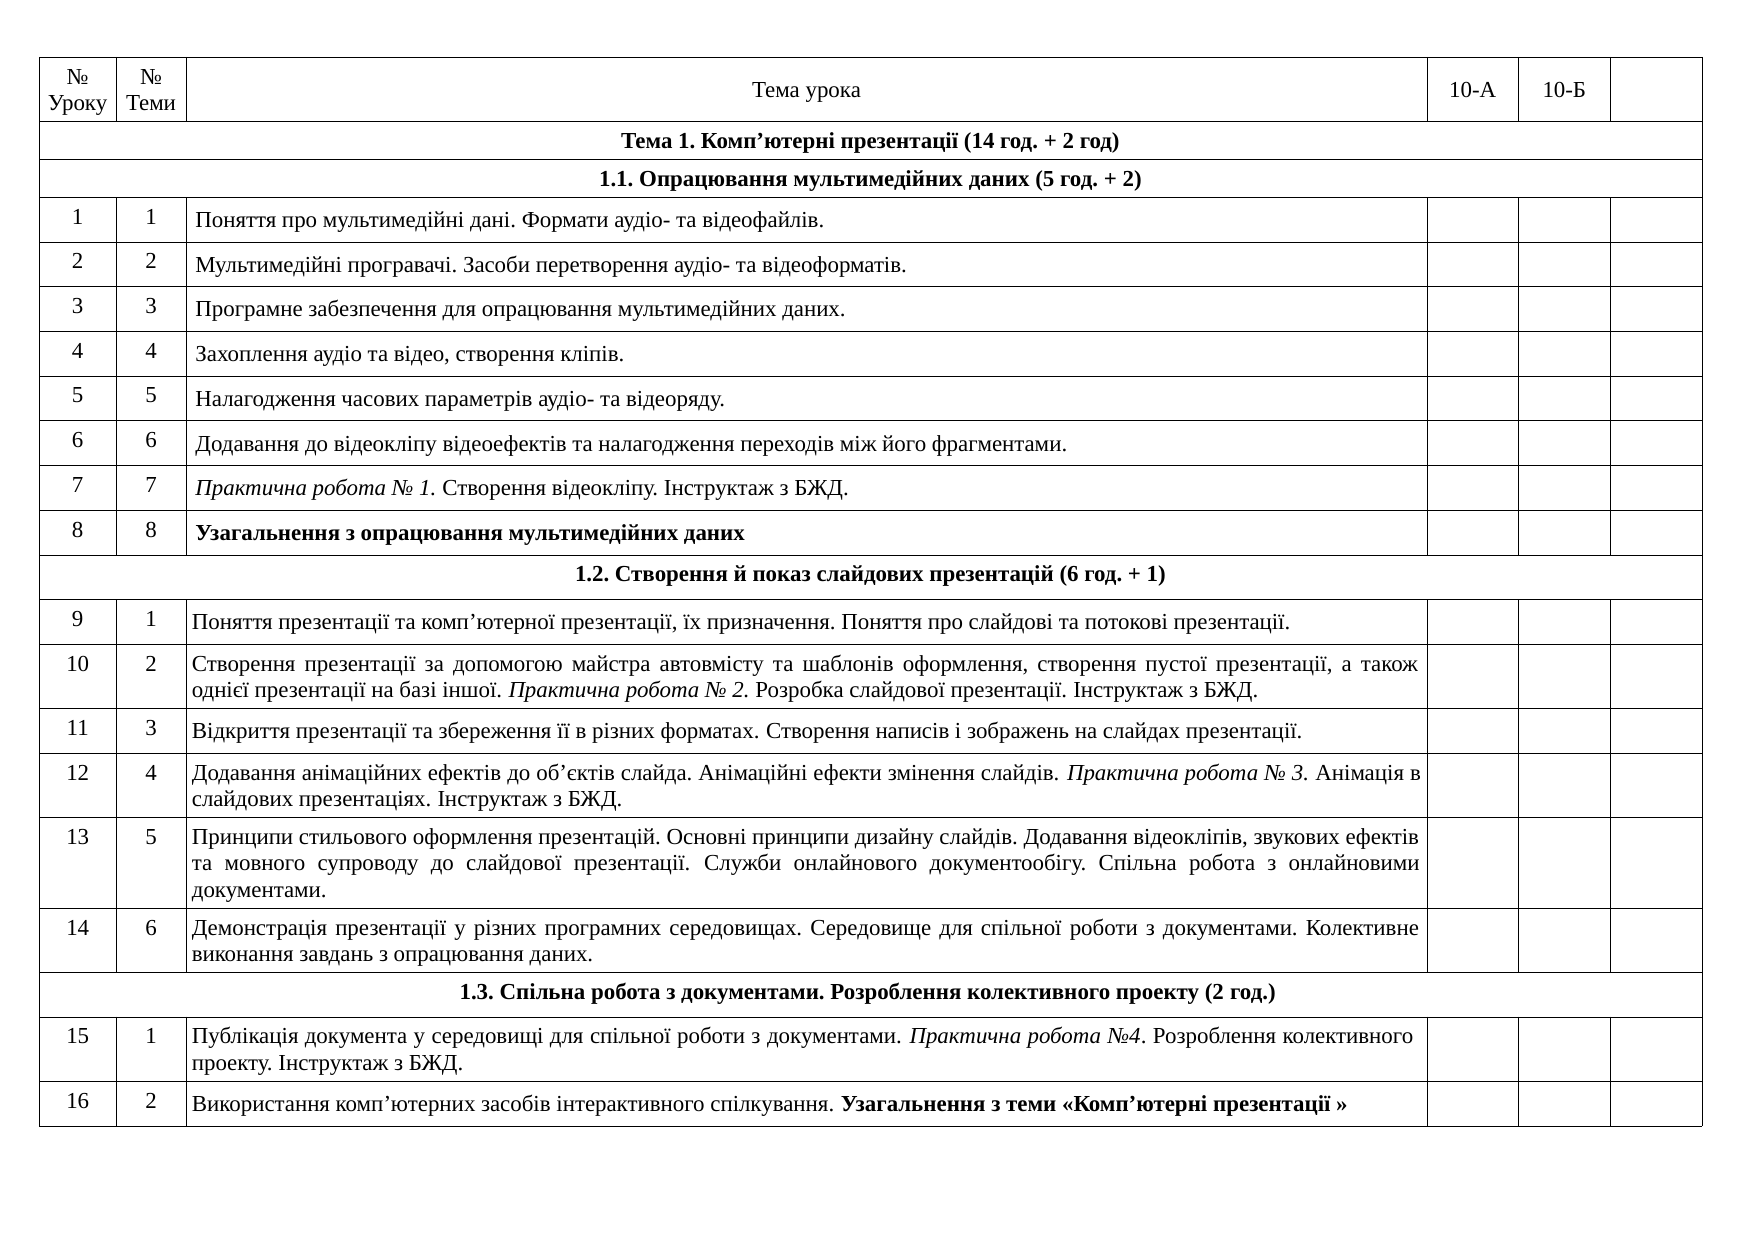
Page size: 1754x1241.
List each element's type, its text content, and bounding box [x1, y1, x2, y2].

table_cell Налагодження часових параметрів аудіо- та відеоряду. [187, 377, 1427, 420]
table_cell 2 [40, 243, 116, 286]
table_cell 8 [40, 511, 116, 554]
table_cell [1519, 909, 1610, 972]
table_cell [1428, 909, 1518, 972]
table_cell 14 [40, 909, 116, 972]
table_cell 10 [40, 645, 116, 708]
table_cell [1428, 818, 1518, 908]
table_cell [1611, 1018, 1702, 1081]
table_cell [1519, 466, 1610, 510]
table_cell Мультимедійні програвачі. Засоби перетворення аудіо- та відеоформатів. [187, 243, 1427, 286]
table_cell Принципи стильового оформлення презентацій. Основні принципи дизайну слайдів. Додавання відеокліпів, звукових ефектів та мовного супроводу до слайдової презентації. Служби онлайнового документообігу. Спільна робота з онлайновими документами. [187, 818, 1427, 908]
table_cell Тема 1. Комп’ютерні презентації (14 год. + 2 год) [40, 122, 1702, 159]
table_cell 1 [117, 1018, 186, 1081]
table_cell Поняття презентації та комп’ютерної презентації, їх призначення. Поняття про слайдові та потокові презентації. [187, 600, 1427, 644]
table_cell Захоплення аудіо та відео, створення кліпів. [187, 332, 1427, 376]
table_cell 2 [117, 243, 186, 286]
table_cell 5 [40, 377, 116, 420]
table_cell [1428, 754, 1518, 817]
table_cell [1428, 1082, 1518, 1126]
table_cell 12 [40, 754, 116, 817]
table_cell 3 [117, 287, 186, 331]
table_cell [1428, 511, 1518, 554]
table_cell [1611, 818, 1702, 908]
table_cell 4 [117, 332, 186, 376]
table_cell 15 [40, 1018, 116, 1081]
table_cell [1611, 1082, 1702, 1126]
table_cell 1 [117, 600, 186, 644]
table_cell [1611, 754, 1702, 817]
table_cell Узагальнення з опрацювання мультимедійних даних [187, 511, 1427, 554]
table_cell 7 [40, 466, 116, 510]
table_cell 8 [117, 511, 186, 554]
table_cell 3 [40, 287, 116, 331]
table_cell 3 [117, 709, 186, 753]
table_cell [1611, 332, 1702, 376]
table_cell [1611, 645, 1702, 708]
table_header № Уроку [40, 58, 116, 121]
table_cell [1611, 600, 1702, 644]
table_cell [1428, 709, 1518, 753]
table_cell [1519, 421, 1610, 465]
table_cell [1611, 287, 1702, 331]
table_header 10-А [1428, 58, 1518, 121]
table_cell Програмне забезпечення для опрацювання мультимедійних даних. [187, 287, 1427, 331]
table_cell 1.2. Створення й показ слайдових презентацій (6 год. + 1) [40, 556, 1702, 599]
table_cell [1428, 645, 1518, 708]
table_header Тема урока [187, 58, 1427, 121]
table_cell 6 [117, 421, 186, 465]
table_cell [1428, 466, 1518, 510]
table_cell [1428, 600, 1518, 644]
table_cell Додавання анімаційних ефектів до об’єктів слайда. Анімаційні ефекти змінення слайдів. Практична робота № 3. Анімація в слайдових презентаціях. Інструктаж з БЖД. [187, 754, 1427, 817]
table_cell Поняття про мультимедійні дані. Формати аудіо- та відеофайлів. [187, 198, 1427, 242]
table_cell 5 [117, 818, 186, 908]
table_cell 7 [117, 466, 186, 510]
table_cell 1.3. Спільна робота з документами. Розроблення колективного проекту (2 год.) [40, 973, 1702, 1017]
table_cell [1428, 198, 1518, 242]
table_cell [1519, 645, 1610, 708]
table_cell [1428, 287, 1518, 331]
table_cell Використання комп’ютерних засобів інтерактивного спілкування. Узагальнення з теми «Комп’ютерні презентації » [187, 1082, 1427, 1126]
table_cell [1519, 377, 1610, 420]
table_cell 4 [117, 754, 186, 817]
table_cell [1611, 421, 1702, 465]
table_cell 5 [117, 377, 186, 420]
table_cell [1611, 466, 1702, 510]
table_cell [1519, 332, 1610, 376]
table_cell [1611, 511, 1702, 554]
table_cell [1428, 421, 1518, 465]
table_cell [1519, 1082, 1610, 1126]
table_cell [1519, 600, 1610, 644]
table_cell [1519, 754, 1610, 817]
table_cell [1428, 332, 1518, 376]
table_header № Теми [117, 58, 186, 121]
table_cell 9 [40, 600, 116, 644]
table_cell [1519, 287, 1610, 331]
table_cell [1519, 511, 1610, 554]
table_cell [1611, 909, 1702, 972]
table_cell [1428, 1018, 1518, 1081]
table_cell 1.1. Опрацювання мультимедійних даних (5 год. + 2) [40, 160, 1702, 197]
table_cell [1428, 377, 1518, 420]
table_cell 16 [40, 1082, 116, 1126]
table_header [1611, 58, 1702, 121]
table_cell [1519, 243, 1610, 286]
table_cell [1611, 377, 1702, 420]
table_cell Практична робота № 1. Створення відеокліпу. Інструктаж з БЖД. [187, 466, 1427, 510]
table_cell 2 [117, 1082, 186, 1126]
table_cell [1611, 198, 1702, 242]
table_cell [1611, 243, 1702, 286]
table_cell 2 [117, 645, 186, 708]
table_cell 6 [40, 421, 116, 465]
table_header 10-Б [1519, 58, 1610, 121]
table_cell Створення презентації за допомогою майстра автовмісту та шаблонів оформлення, створення пустої презентації, а також однієї презентації на базі іншої. Практична робота № 2. Розробка слайдової презентації. Інструктаж з БЖД. [187, 645, 1427, 708]
table_cell Демонстрація презентації у різних програмних середовищах. Середовище для спільної роботи з документами. Колективне виконання завдань з опрацювання даних. [187, 909, 1427, 972]
table_cell [1428, 243, 1518, 286]
table_cell 4 [40, 332, 116, 376]
table_cell Відкриття презентації та збереження її в різних форматах. Створення написів і зображень на слайдах презентації. [187, 709, 1427, 753]
table_cell [1519, 1018, 1610, 1081]
table_cell [1519, 709, 1610, 753]
table_cell [1519, 818, 1610, 908]
table_cell 1 [40, 198, 116, 242]
table_cell 1 [117, 198, 186, 242]
table_cell 11 [40, 709, 116, 753]
table_cell 6 [117, 909, 186, 972]
table_cell [1611, 709, 1702, 753]
table_cell 13 [40, 818, 116, 908]
table_cell Додавання до відеокліпу відеоефектів та налагодження переходів між його фрагментами. [187, 421, 1427, 465]
table_cell [1519, 198, 1610, 242]
table_cell Публікація документа у середовищі для спільної роботи з документами. Практична робота №4. Розроблення колективного проекту. Інструктаж з БЖД. [187, 1018, 1427, 1081]
